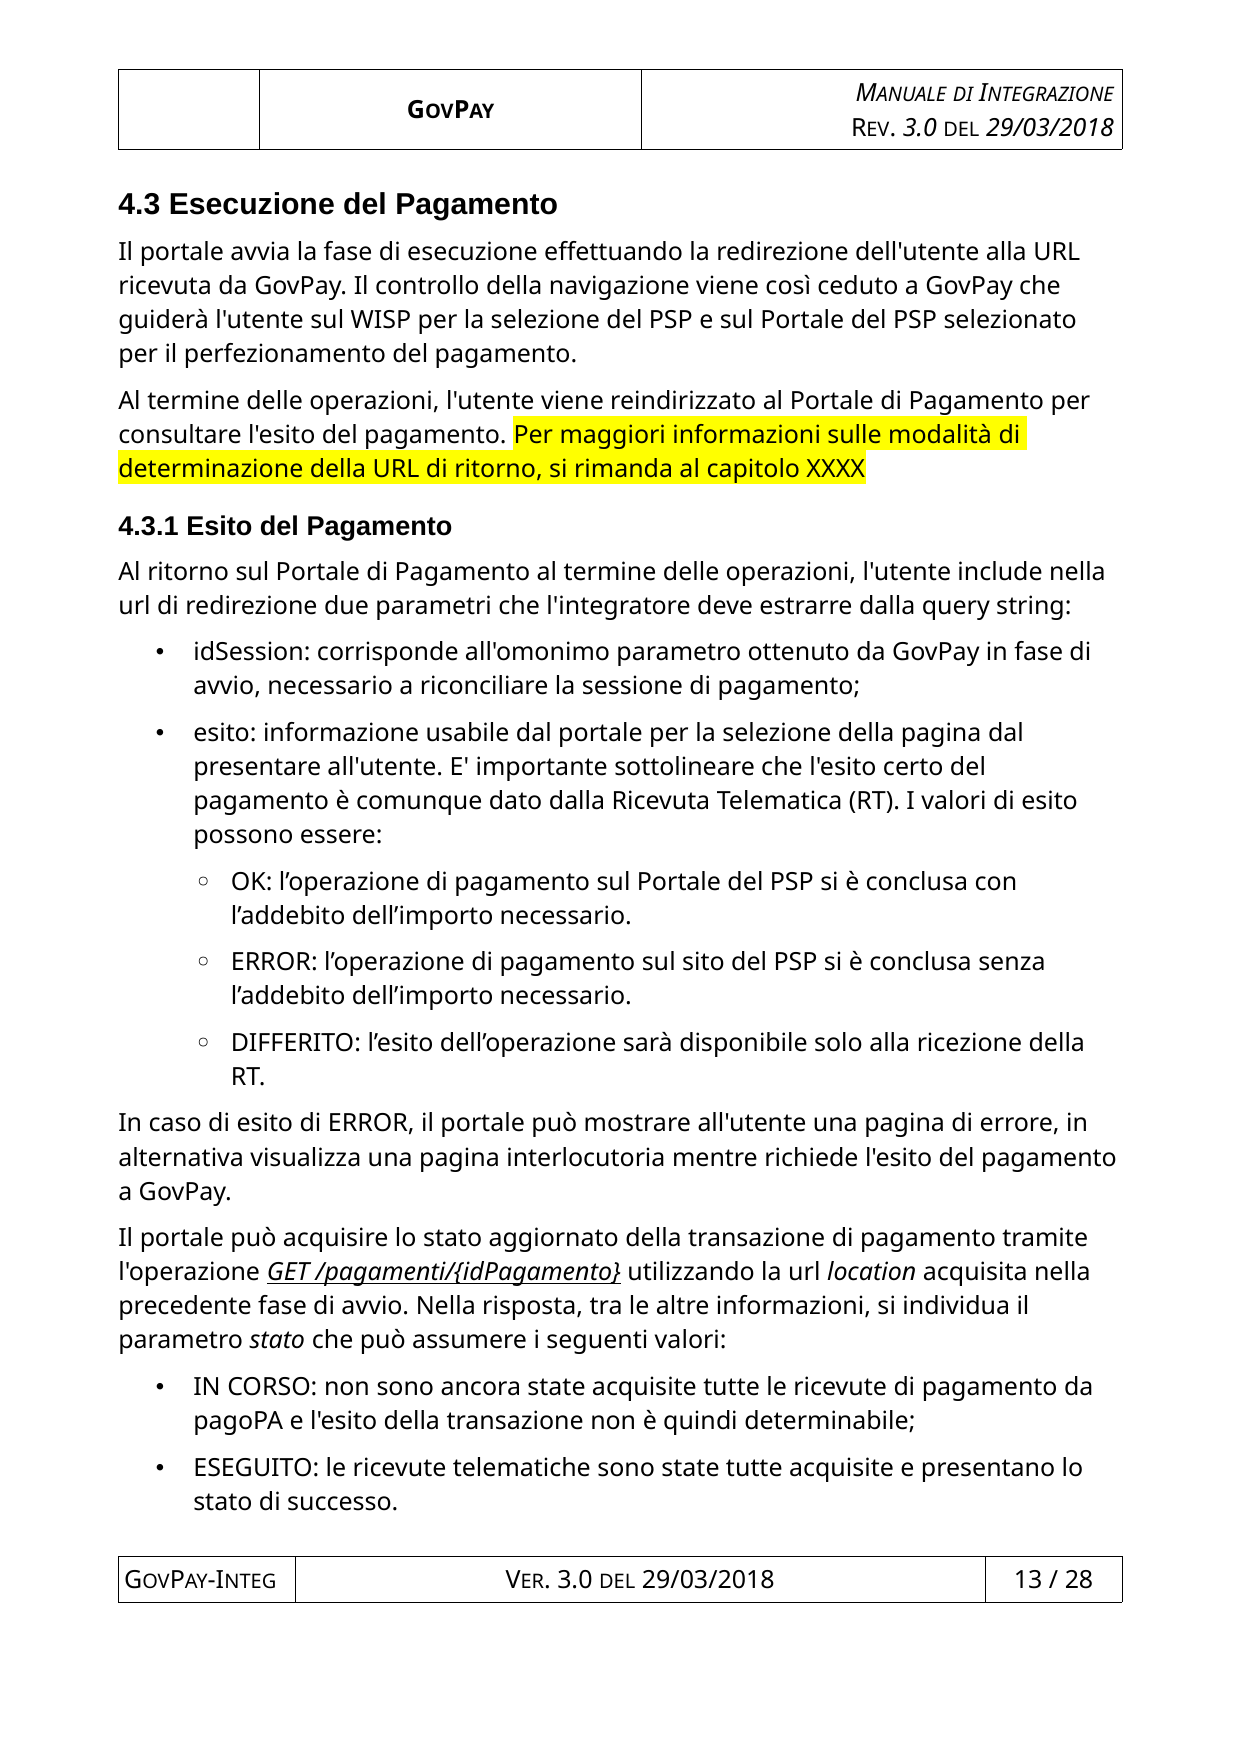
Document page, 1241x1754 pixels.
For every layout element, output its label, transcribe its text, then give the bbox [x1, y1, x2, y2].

list ERROR: l’operazione di pagamento sul sito del PSP si è conclusa senza l’addebito dell’importo necessario. [193, 944, 1122, 1012]
text In caso di esito di ERROR, il portale può mostrare all'utente una pagina di errore, in alternativa visualizza una pagina interlocutoria mentre richiede l'esito del pagamento a GovPay. [118, 1105, 1122, 1207]
list ESEGUITO: le ricevute telematiche sono state tutte acquisite e presentano lo stato di successo. [156, 1449, 1122, 1517]
text Al termine delle operazioni, l'utente viene reindirizzato al Portale di Pagamento per consultare l'esito del pagamento. Per maggiori informazioni sulle modalità di determinazione della URL di ritorno, si rimanda al capitolo XXXX [118, 382, 1122, 484]
text Il portale avvia la fase di esecuzione effettuando la redirezione dell'utente alla URL ricevuta da GovPay. Il controllo della navigazione viene così ceduto a GovPay che guiderà l'utente sul WISP per la selezione del PSP e sul Portale del PSP selezionato per il perfezionamento del pagamento. [118, 233, 1122, 370]
list DIFFERITO: l’esito dell’operazione sarà disponibile solo alla ricezione della RT. [193, 1024, 1122, 1093]
subtitle Esito del Pagamento [118, 509, 1122, 541]
list idSession: corrisponde all'omonimo parametro ottenuto da GovPay in fase di avvio, necessario a riconciliare la sessione di pagamento; [156, 634, 1122, 702]
text Il portale può acquisire lo stato aggiornato della transazione di pagamento tramite l'operazione GET /pagamenti/{idPagamento} utilizzando la url location acquisita nella precedente fase di avvio. Nella risposta, tra le altre informazioni, si individua il parametro stato che può assumere i seguenti valori: [118, 1220, 1122, 1356]
text Al ritorno sul Portale di Pagamento al termine delle operazioni, l'utente include nella url di redirezione due parametri che l'integratore deve estrarre dalla query string: [118, 553, 1122, 621]
subtitle Esecuzione del Pagamento [118, 186, 1122, 221]
list esito: informazione usabile dal portale per la selezione della pagina dal presentare all'utente. E' importante sottolineare che l'esito certo del pagamento è comunque dato dalla Ricevuta Telematica (RT). I valori di esito possono essere: [156, 714, 1122, 851]
list IN CORSO: non sono ancora state acquisite tutte le ricevute di pagamento da pagoPA e l'esito della transazione non è quindi determinabile; [156, 1368, 1122, 1437]
list OK: l’operazione di pagamento sul Portale del PSP si è conclusa con l’addebito dell’importo necessario. [193, 863, 1122, 931]
